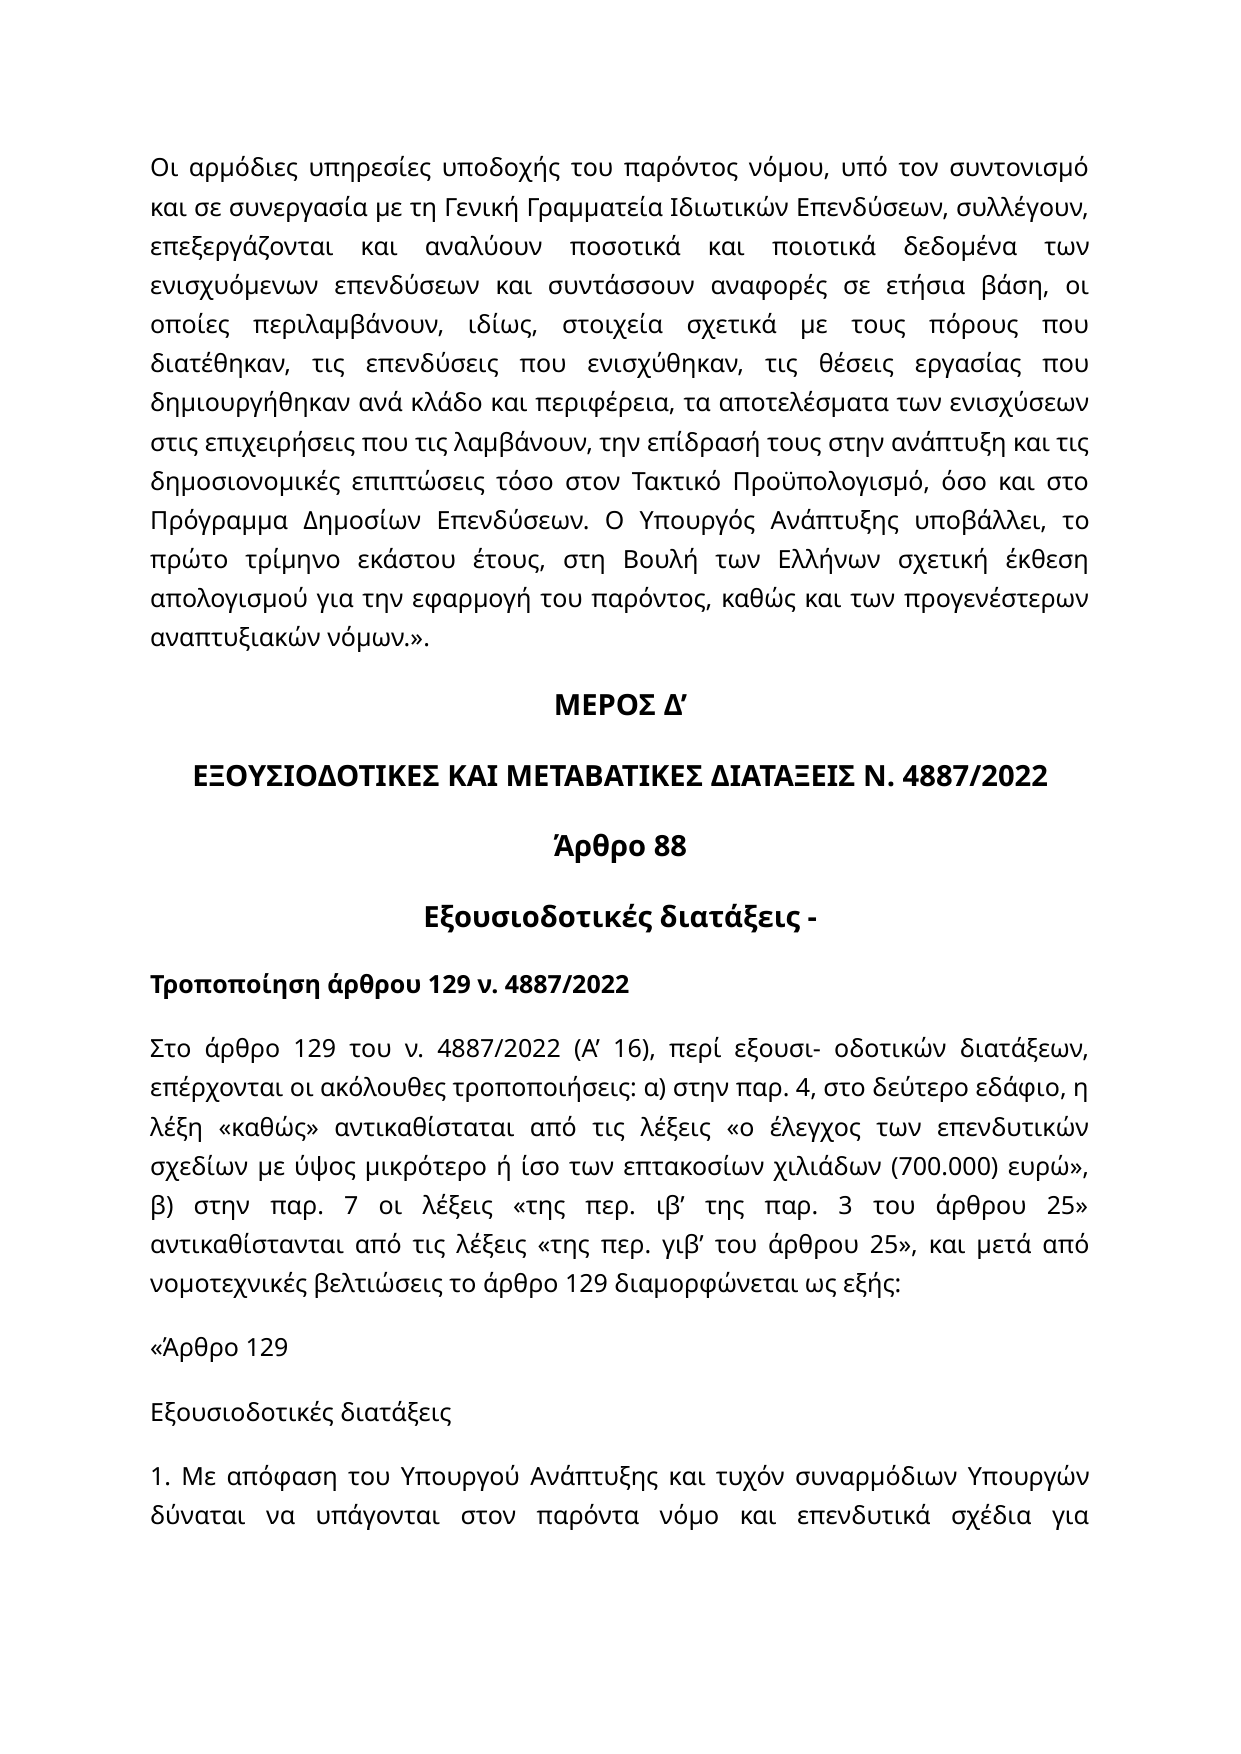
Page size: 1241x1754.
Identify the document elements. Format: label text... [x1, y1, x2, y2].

text Τροποποίηση άρθρου 129 ν. 4887/2022 [150, 967, 1090, 1001]
text Στο άρθρο 129 του ν. 4887/2022 (Α’ 16), περί εξουσι- οδοτικών διατάξεων, επέρχονται οι ακόλουθες τροποποιήσεις: α) στην παρ. 4, στο δεύτερο εδάφιο, η λέξη «καθώς» αντικαθίσταται από τις λέξεις «ο έλεγχος των επενδυτικών σχεδίων με ύψος μικρότερο ή ίσο των επτακοσίων χιλιάδων (700.000) ευρώ», β) στην παρ. 7 οι λέξεις «της περ. ιβ’ της παρ. 3 του άρθρου 25» αντικαθίστανται από τις λέξεις «της περ. γιβ’ του άρθρου 25», και μετά από νομοτεχνικές βελτιώσεις το άρθρο 129 διαμορφώνεται ως εξής: [150, 1031, 1090, 1300]
subtitle Άρθρο 88 [150, 825, 1090, 865]
text Εξουσιοδοτικές διατάξεις [150, 1394, 1090, 1428]
subtitle ΕΞΟΥΣΙΟΔΟΤΙΚΕΣ ΚΑΙ ΜΕΤΑΒΑΤΙΚΕΣ ΔΙΑΤΑΞΕΙΣ Ν. 4887/2022 [150, 755, 1090, 794]
subtitle Εξουσιοδοτικές διατάξεις - [150, 896, 1090, 936]
subtitle ΜΕΡΟΣ Δ’ [150, 684, 1090, 724]
text Οι αρμόδιες υπηρεσίες υποδοχής του παρόντος νόμου, υπό τον συντονισμό και σε συνεργασία με τη Γενική Γραμματεία Ιδιωτικών Επενδύσεων, συλλέγουν, επεξεργάζονται και αναλύουν ποσοτικά και ποιοτικά δεδομένα των ενισχυόμενων επενδύσεων και συντάσσουν αναφορές σε ετήσια βάση, οι οποίες περιλαμβάνουν, ιδίως, στοιχεία σχετικά με τους πόρους που διατέθηκαν, τις επενδύσεις που ενισχύθηκαν, τις θέσεις εργασίας που δημιουργήθηκαν ανά κλάδο και περιφέρεια, τα αποτελέσματα των ενισχύσεων στις επιχειρήσεις που τις λαμβάνουν, την επίδρασή τους στην ανάπτυξη και τις δημοσιονομικές επιπτώσεις τόσο στον Τακτικό Προϋπολογισμό, όσο και στο Πρόγραμμα Δημοσίων Επενδύσεων. Ο Υπουργός Ανάπτυξης υποβάλλει, το πρώτο τρίμηνο εκάστου έτους, στη Βουλή των Ελλήνων σχετική έκθεση απολογισμού για την εφαρμογή του παρόντος, καθώς και των προγενέστερων αναπτυξιακών νόμων.». [150, 150, 1090, 654]
text «Άρθρο 129 [150, 1330, 1090, 1364]
text 1. Με απόφαση του Υπουργού Ανάπτυξης και τυχόν συναρμόδιων Υπουργών δύναται να υπάγονται στον παρόντα νόμο και επενδυτικά σχέδια για [150, 1458, 1090, 1532]
